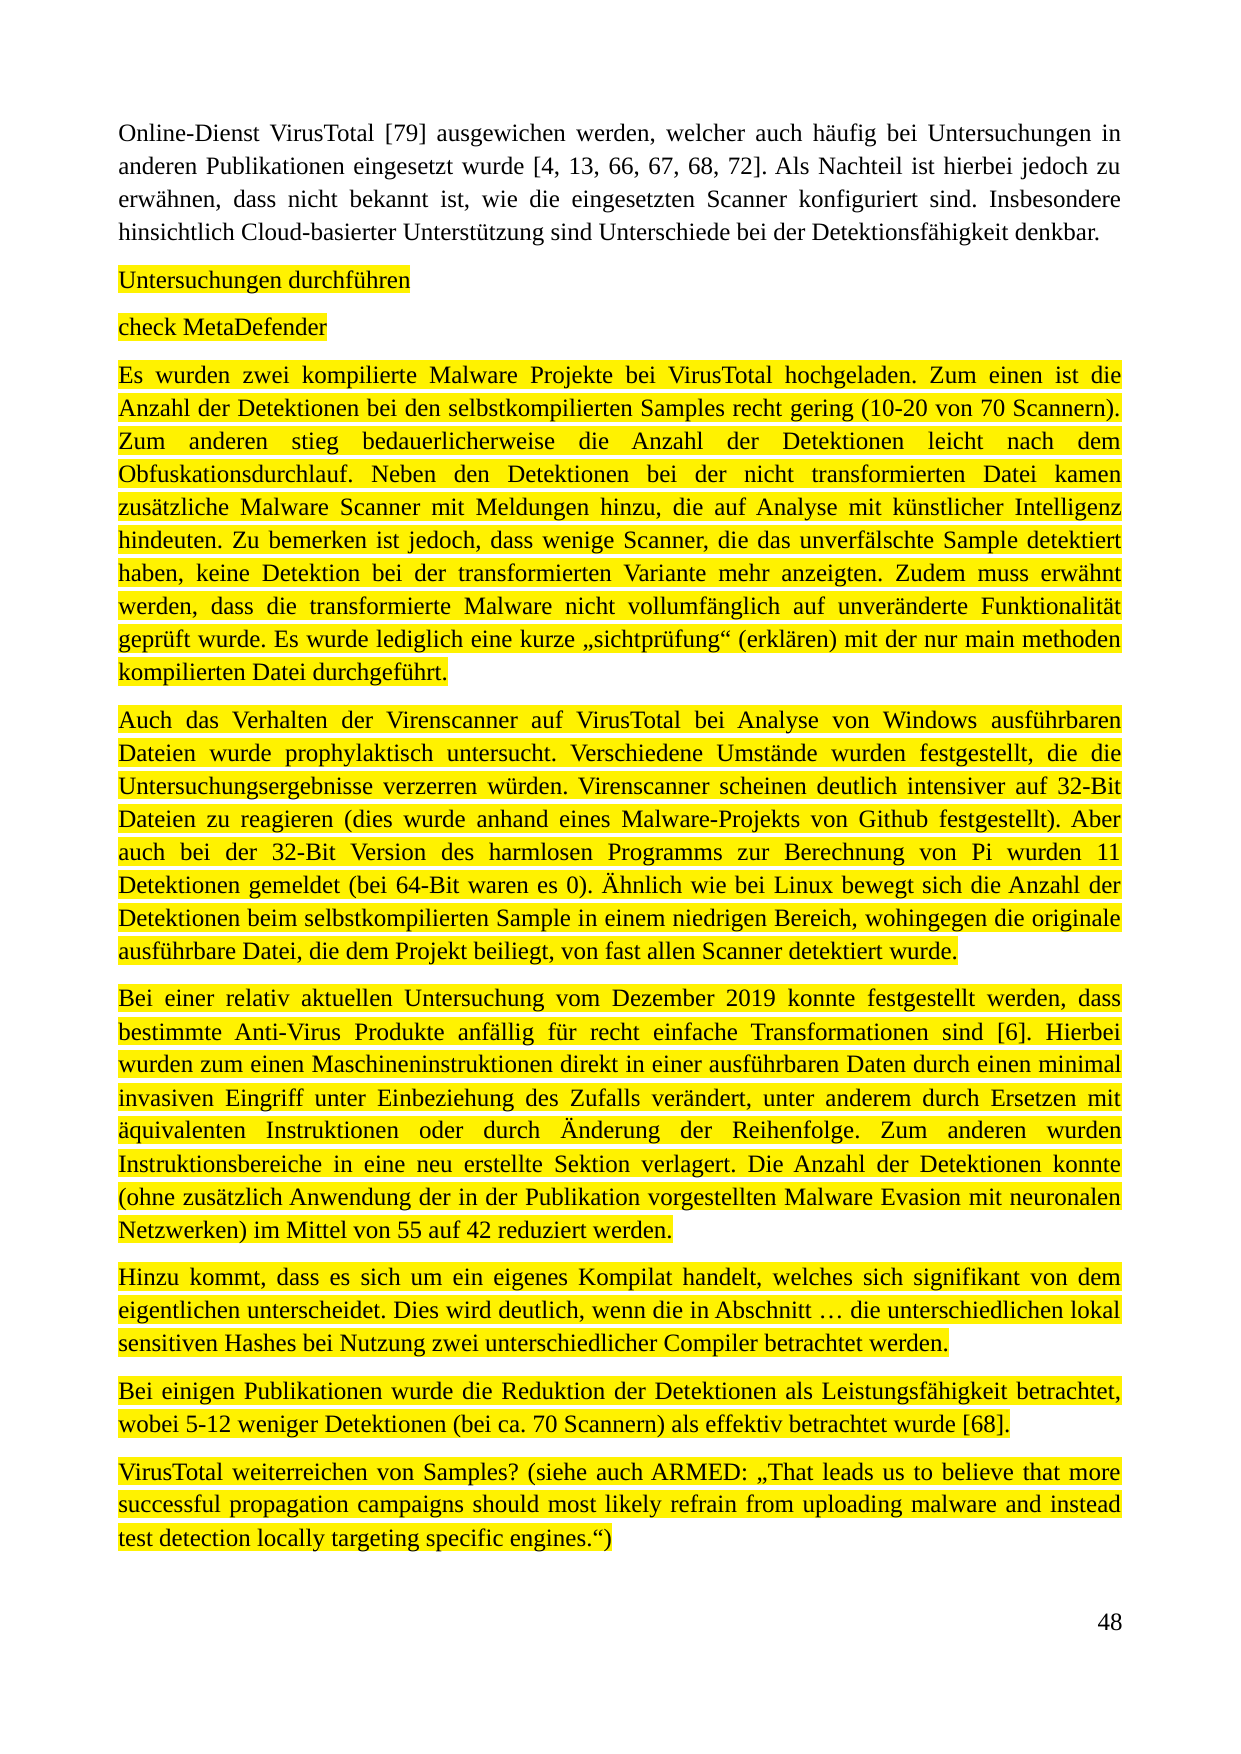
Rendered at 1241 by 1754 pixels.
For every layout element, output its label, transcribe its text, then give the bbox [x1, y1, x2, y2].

text Bei einigen Publikationen wurde die Reduktion der Detektionen als Leistungsfähigkeit betrachtet, wobei 5-12 weniger Detektionen (bei ca. 70 Scannern) als effektiv betrachtet wurde [68]. [118, 1376, 1122, 1438]
text Auch das Verhalten der Virenscanner auf VirusTotal bei Analyse von Windows ausführbaren Dateien wurde prophylaktisch untersucht. Verschiedene Umstände wurden festgestellt, die die Untersuchungsergebnisse verzerren würden. Virenscanner scheinen deutlich intensiver auf 32-Bit Dateien zu reagieren (dies wurde anhand eines Malware-Projekts von Github festgestellt). Aber auch bei der 32-Bit Version des harmlosen Programms zur Berechnung von Pi wurden 11 Detektionen gemeldet (bei 64-Bit waren es 0). Ähnlich wie bei Linux bewegt sich die Anzahl der Detektionen beim selbstkompilierten Sample in einem niedrigen Bereich, wohingegen die originale ausführbare Datei, die dem Projekt beiliegt, von fast allen Scanner detektiert wurde. [118, 705, 1122, 965]
text Es wurden zwei kompilierte Malware Projekte bei VirusTotal hochgeladen. Zum einen ist die Anzahl der Detektionen bei den selbstkompilierten Samples recht gering (10-20 von 70 Scannern). Zum anderen stieg bedauerlicherweise die Anzahl der Detektionen leicht nach dem Obfuskationsdurchlauf. Neben den Detektionen bei der nicht transformierten Datei kamen zusätzliche Malware Scanner mit Meldungen hinzu, die auf Analyse mit künstlicher Intelligenz hindeuten. Zu bemerken ist jedoch, dass wenige Scanner, die das unverfälschte Sample detektiert haben, keine Detektion bei der transformierten Variante mehr anzeigten. Zudem muss erwähnt werden, dass die transformierte Malware nicht vollumfänglich auf unveränderte Funktionalität geprüft wurde. Es wurde lediglich eine kurze „sichtprüfung“ (erklären) mit der nur main methoden kompilierten Datei durchgeführt. [118, 360, 1122, 686]
text Bei einer relativ aktuellen Untersuchung vom Dezember 2019 konnte festgestellt werden, dass bestimmte Anti-Virus Produkte anfällig für recht einfache Transformationen sind [6]. Hierbei wurden zum einen Maschineninstruktionen direkt in einer ausführbaren Daten durch einen minimal invasiven Eingriff unter Einbeziehung des Zufalls verändert, unter anderem durch Ersetzen mit äquivalenten Instruktionen oder durch Änderung der Reihenfolge. Zum anderen wurden Instruktionsbereiche in eine neu erstellte Sektion verlagert. Die Anzahl der Detektionen konnte (ohne zusätzlich Anwendung der in der Publikation vorgestellten Malware Evasion mit neuronalen Netzwerken) im Mittel von 55 auf 42 reduziert werden. [118, 983, 1122, 1243]
text Online-Dienst VirusTotal [79] ausgewichen werden, welcher auch häufig bei Untersuchungen in anderen Publikationen eingesetzt wurde [4, 13, 66, 67, 68, 72]. Als Nachteil ist hierbei jedoch zu erwähnen, dass nicht bekannt ist, wie die eingesetzten Scanner konfiguriert sind. Insbesondere hinsichtlich Cloud-basierter Unterstützung sind Unterschiede bei der Detektionsfähigkeit denkbar. [118, 118, 1122, 246]
text Untersuchungen durchführen [118, 265, 1122, 293]
text VirusTotal weiterreichen von Samples? (siehe auch ARMED: „That leads us to believe that more successful propagation campaigns should most likely refrain from uploading malware and instead test detection locally targeting specific engines.“) [118, 1457, 1122, 1551]
text Hinzu kommt, dass es sich um ein eigenes Kompilat handelt, welches sich signifikant von dem eigentlichen unterscheidet. Dies wird deutlich, wenn die in Abschnitt … die unterschiedlichen lokal sensitiven Hashes bei Nutzung zwei unterschiedlicher Compiler betrachtet werden. [118, 1262, 1122, 1357]
text check MetaDefender [118, 312, 1122, 341]
